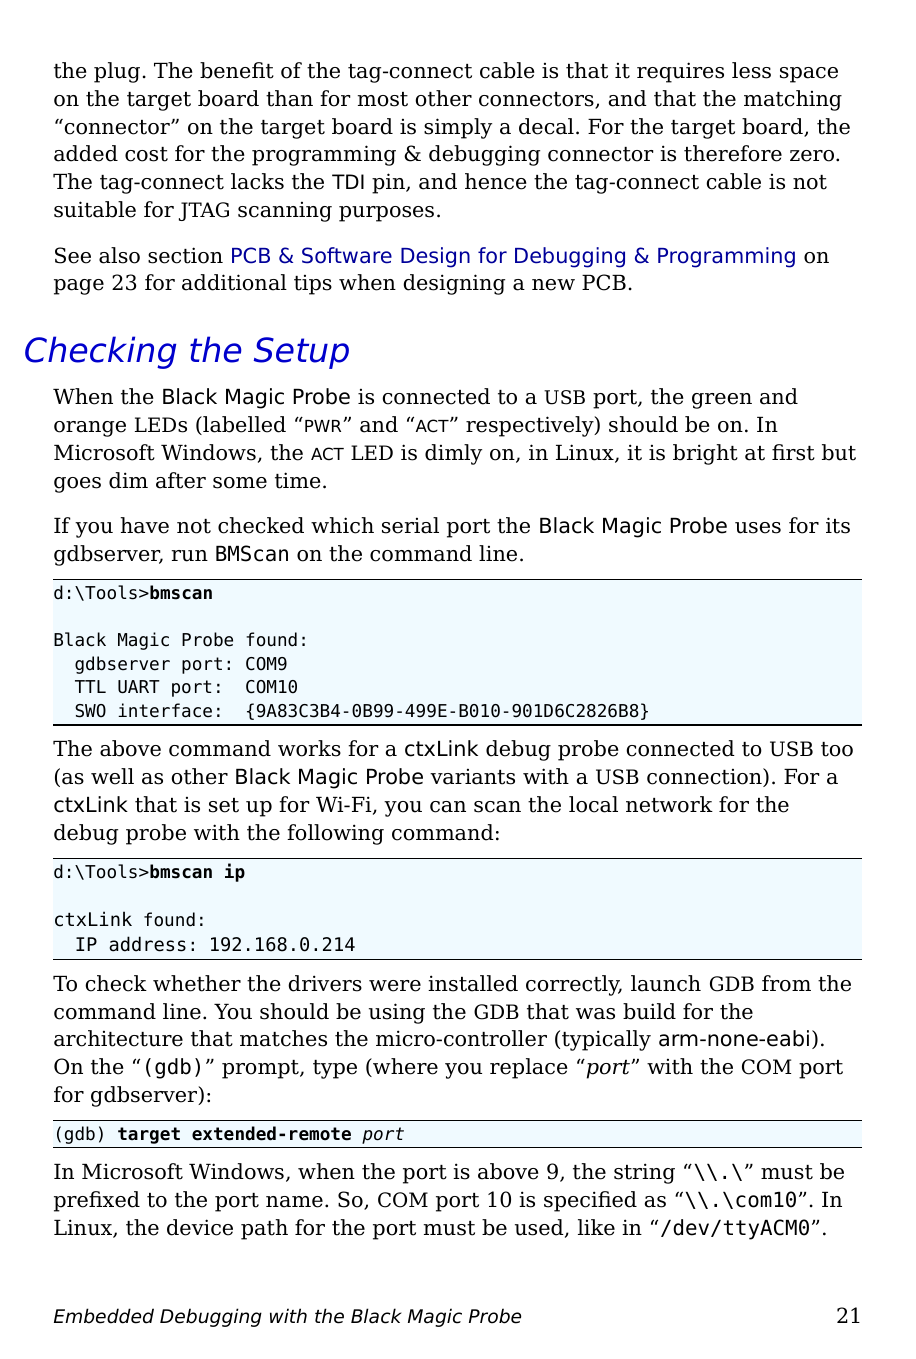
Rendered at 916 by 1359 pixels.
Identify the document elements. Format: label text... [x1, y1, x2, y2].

text d:\Tools>bmscan [53, 580, 862, 602]
text (gdb) target extended-remote port [53, 1121, 862, 1147]
text the plug. The benefit of the tag-connect cable is that it requires less space on the target board than for most other connectors, and that the matching “connector” on the target board is simply a decal. For the target board, the added cost for the programm­ing & debugging connector is therefore zero. The tag-connect lacks the TDI pin, and hence the tag-connect cable is not suitable for JTAG scanning purposes. [53, 59, 862, 222]
text d:\Tools>bmscan ip [53, 859, 862, 881]
text SWO interface: {9A83C3B4-0B99-499E-B010-901D6C2826B8} [53, 697, 862, 724]
text ctxLink found: [53, 905, 862, 930]
text gdbserver port: COM9 [53, 650, 862, 673]
text Black Magic Probe found: [53, 626, 862, 650]
text TTL UART port: COM10 [53, 673, 862, 697]
text When the Black Magic Probe is connected to a USB port, the green and orange LEDs (labelled “pwr” and “act” respectively) should be on. In Microsoft Windows, the act LED is dimly on, in Linux, it is bright at first but goes dim after some time. [53, 385, 862, 493]
text IP address: 192.168.0.214 [53, 930, 862, 959]
text In Microsoft Windows, when the port is above 9, the string “\\.\” must be prefixed to the port name. So, COM port 10 is specified as “\\.\com10”. In Linux, the device path for the port must be used, like in “/dev/ttyACM0”. [53, 1160, 862, 1240]
text See also section PCB & Software Design for Debugging & Programming on page 23 for additional tips when designing a new PCB. [53, 244, 862, 296]
text The above command works for a ctxLink debug probe connected to USB too (as well as other Black Magic Probe variants with a USB connection). For a ctxLink that is set up for Wi-Fi, you can scan the local network for the debug probe with the following command: [53, 737, 862, 845]
text To check whether the drivers were installed correctly, launch GDB from the command line. You should be using the GDB that was build for the architecture that matches the micro-controller (typically arm-none-eabi). On the “(gdb)” prompt, type (where you replace “port” with the COM port for gdbserver): [53, 972, 862, 1107]
subtitle Checking the Setup [24, 332, 862, 371]
text If you have not checked which serial port the Black Magic Probe uses for its gdbserver, run BMScan on the command line. [53, 514, 862, 566]
